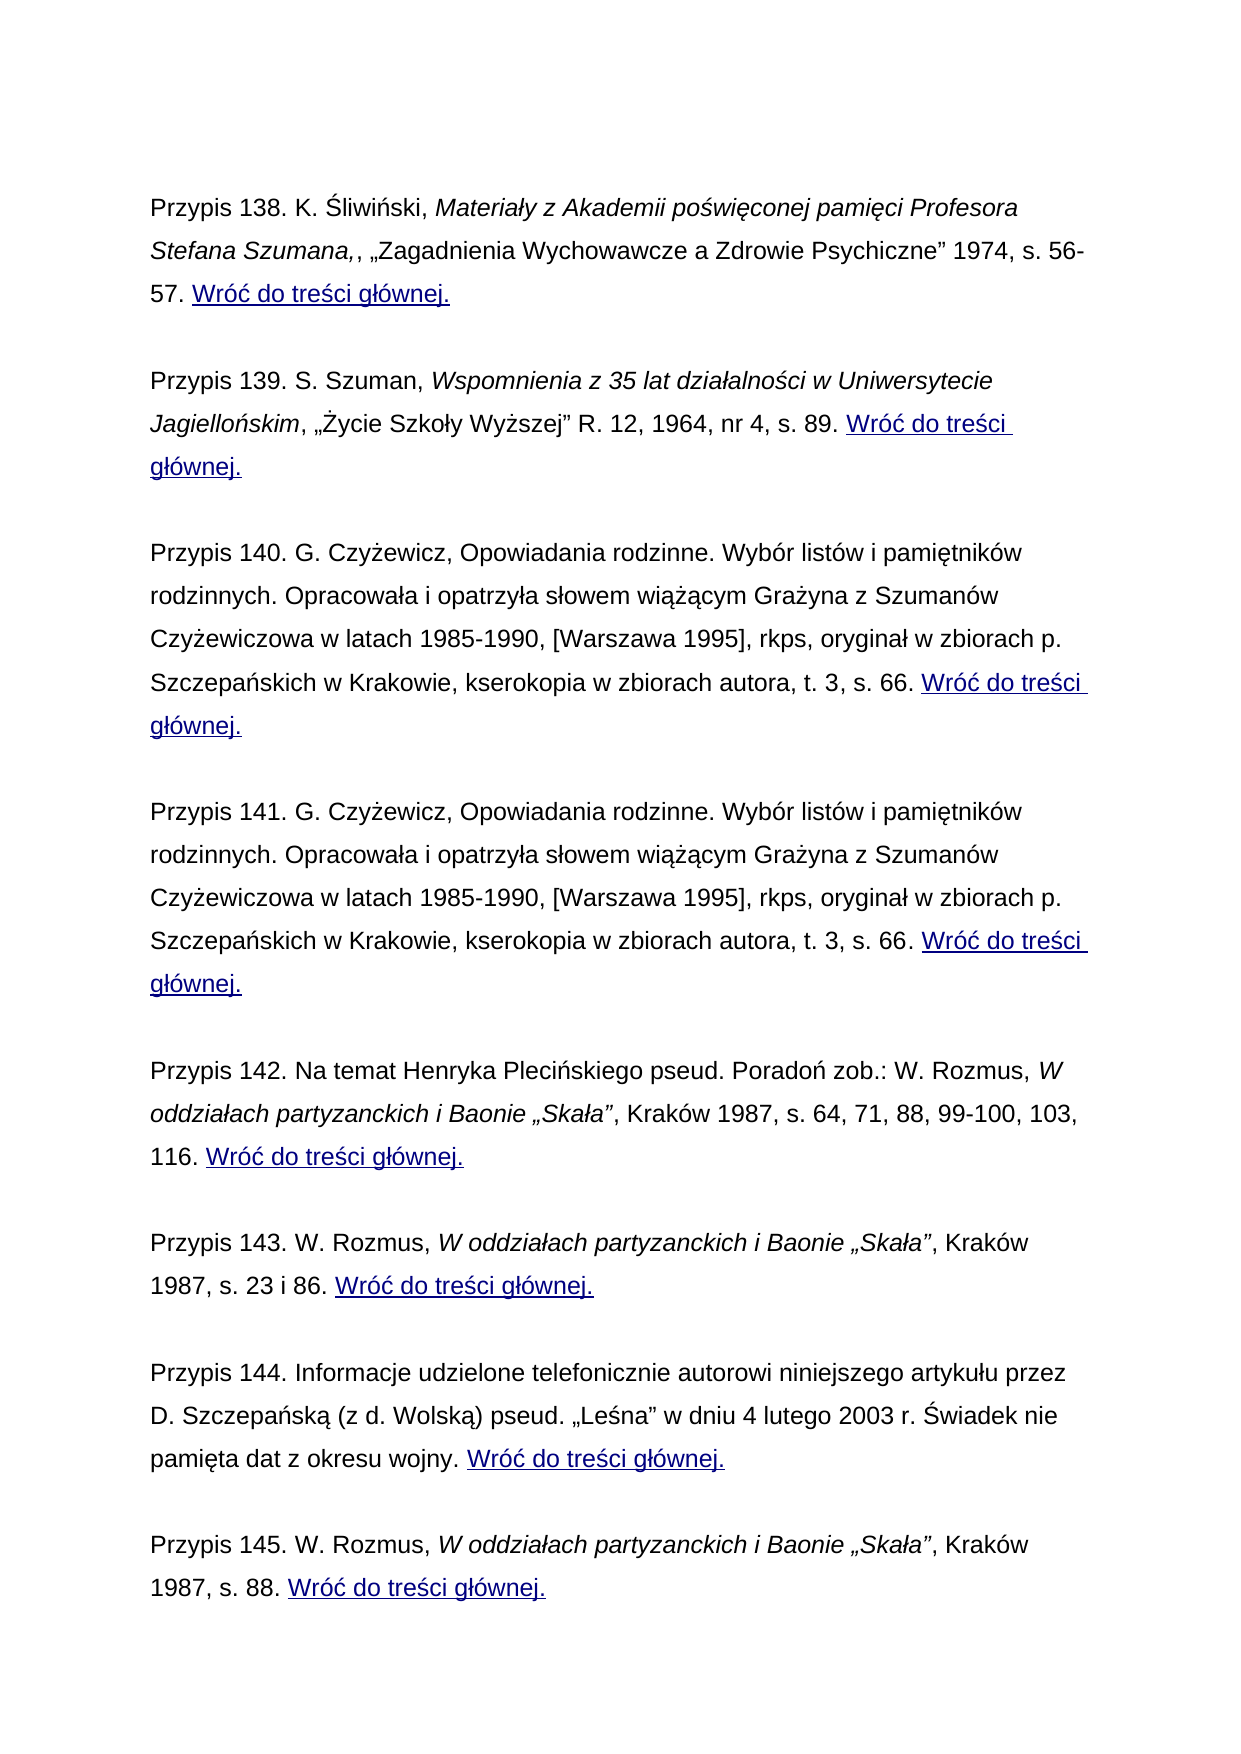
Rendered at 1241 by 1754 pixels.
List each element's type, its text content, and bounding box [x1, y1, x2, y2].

text Przypis 144. Informacje udzielone telefonicznie autorowi niniejszego artykułu przez D. Szczepańską (z d. Wolską) pseud. „Leśna” w dniu 4 lutego 2003 r. Świadek nie pamięta dat z okresu wojny. Wróć do treści głównej. [150, 1357, 1090, 1472]
text Przypis 141. G. Czyżewicz, Opowiadania rodzinne. Wybór listów i pamiętników rodzinnych. Opracowała i opatrzyła słowem wiążącym Grażyna z Szumanów Czyżewiczowa w latach 1985-1990, [Warszawa 1995], rkps, oryginał w zbiorach p. Szczepańskich w Krakowie, kserokopia w zbiorach autora, t. 3, s. 66. Wróć do treści głównej. [150, 797, 1090, 998]
text Przypis 143. W. Rozmus, W oddziałach partyzanckich i Baonie „Skała”, Kraków 1987, s. 23 i 86. Wróć do treści głównej. [150, 1228, 1090, 1300]
text Przypis 138. K. Śliwiński, Materiały z Akademii poświęconej pamięci Profesora Stefana Szumana,, „Zagadnienia Wychowawcze a Zdrowie Psychiczne” 1974, s. 56-57. Wróć do treści głównej. [150, 193, 1090, 308]
text Przypis 140. G. Czyżewicz, Opowiadania rodzinne. Wybór listów i pamiętników rodzinnych. Opracowała i opatrzyła słowem wiążącym Grażyna z Szumanów Czyżewiczowa w latach 1985-1990, [Warszawa 1995], rkps, oryginał w zbiorach p. Szczepańskich w Krakowie, kserokopia w zbiorach autora, t. 3, s. 66. Wróć do treści głównej. [150, 538, 1090, 739]
text Przypis 145. W. Rozmus, W oddziałach partyzanckich i Baonie „Skała”, Kraków 1987, s. 88. Wróć do treści głównej. [150, 1530, 1090, 1602]
text Przypis 139. S. Szuman, Wspomnienia z 35 lat działalności w Uniwersytecie Jagiellońskim, „Życie Szkoły Wyższej” R. 12, 1964, nr 4, s. 89. Wróć do treści głównej. [150, 366, 1090, 481]
text Przypis 142. Na temat Henryka Plecińskiego pseud. Poradoń zob.: W. Rozmus, W oddziałach partyzanckich i Baonie „Skała”, Kraków 1987, s. 64, 71, 88, 99-100, 103, 116. Wróć do treści głównej. [150, 1056, 1090, 1171]
